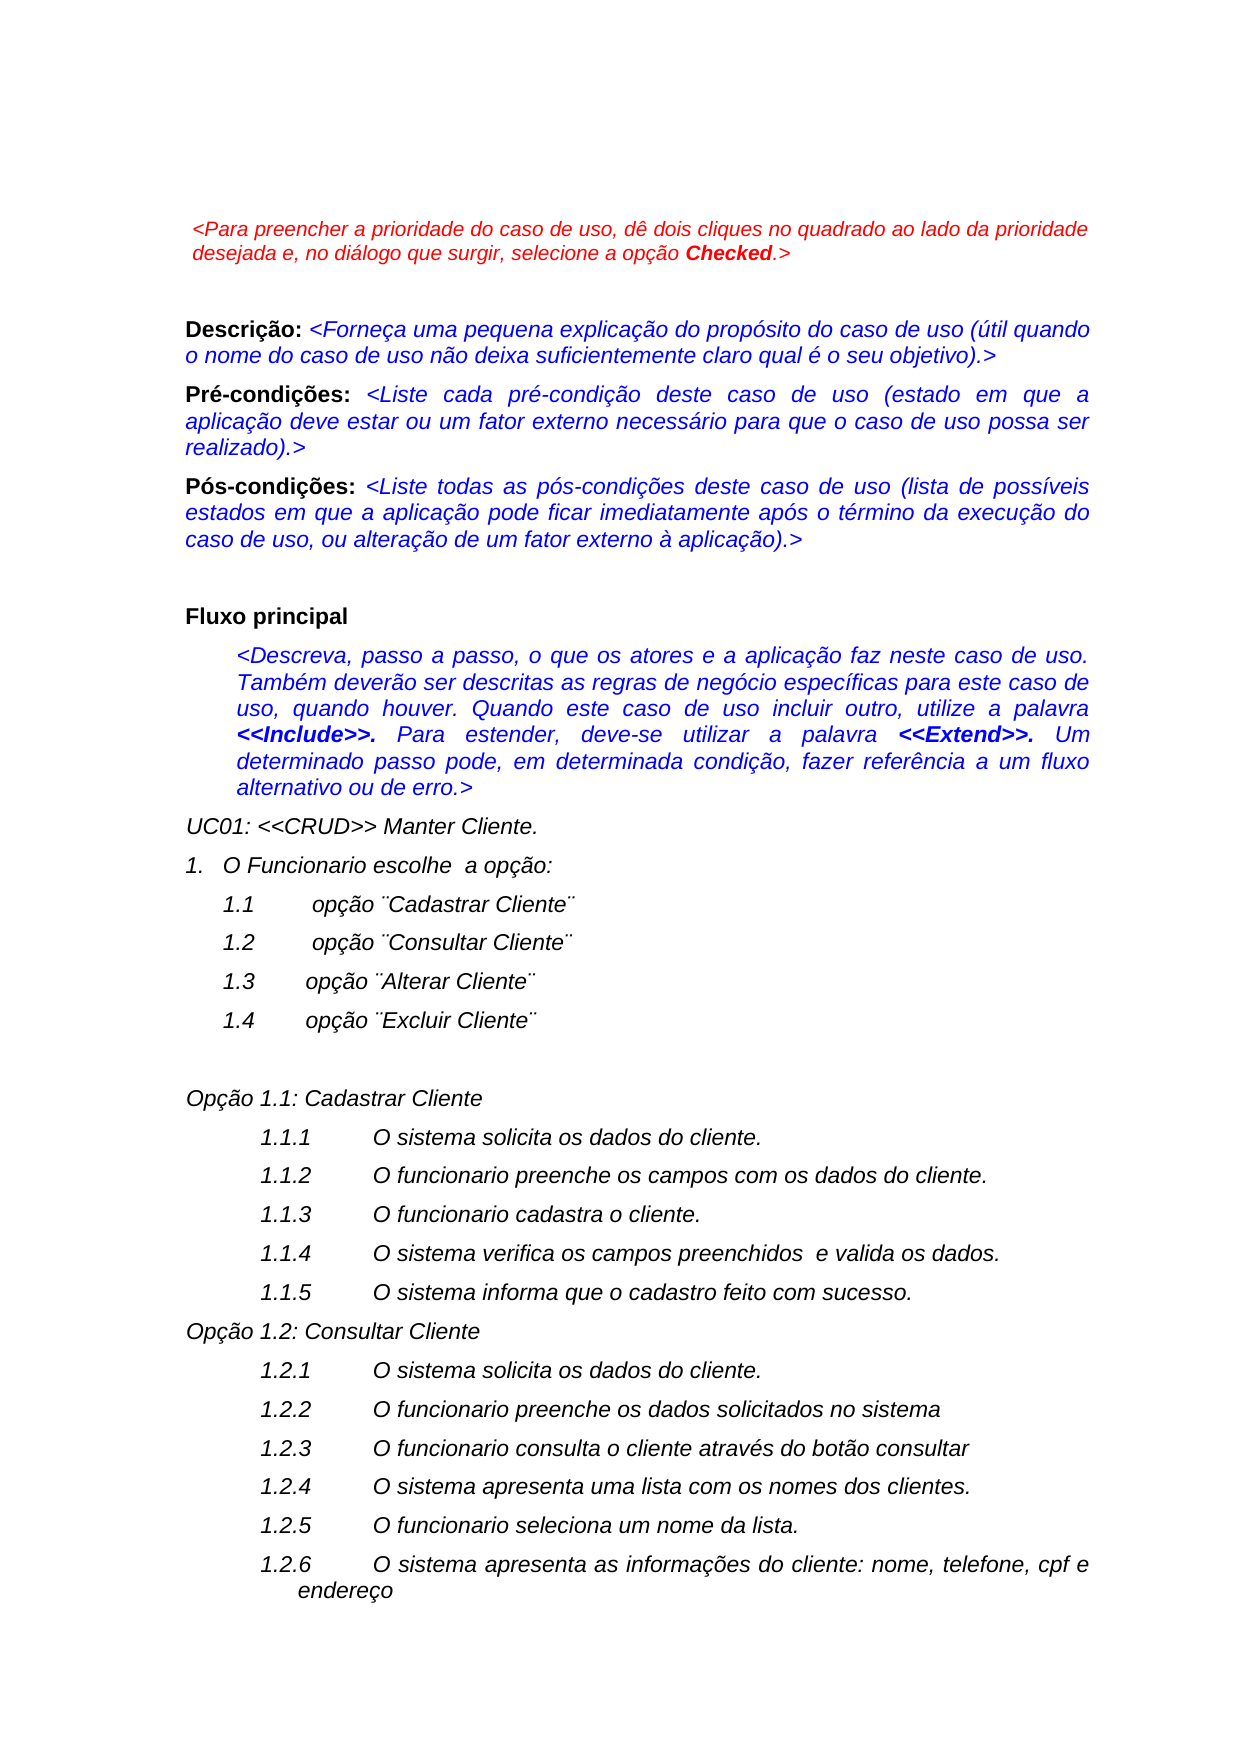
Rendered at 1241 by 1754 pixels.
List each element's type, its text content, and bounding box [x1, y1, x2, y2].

text Pré-condições: <Liste cada pré-condição deste caso de uso (estado em que a aplicação deve estar ou um fator externo necessário para que o caso de uso possa ser realizado).> [185, 381, 1092, 460]
text <Descreva, passo a passo, o que os atores e a aplicação faz neste caso de uso. Também deverão ser descritas as regras de negócio específicas para este caso de uso, quando houver. Quando este caso de uso incluir outro, utilize a palavra <<Include>>. Para estender, deve-se utilizar a palavra <<Extend>>. Um determinado passo pode, em determinada condição, fazer referência a um fluxo alternativo ou de erro.> [236, 642, 1092, 800]
text Pós-condições: <Liste todas as pós-condições deste caso de uso (lista de possíveis estados em que a aplicação pode ficar imediatamente após o término da execução do caso de uso, ou alteração de um fator externo à aplicação).> [185, 473, 1092, 552]
text Opção 1.2: Consultar Cliente [148, 1318, 1092, 1344]
list O funcionario preenche os campos com os dados do cliente. [260, 1162, 1092, 1189]
text Opção 1.1: Cadastrar Cliente [148, 1085, 1092, 1111]
text <Para preencher a prioridade do caso de uso, dê dois cliques no quadrado ao lado da prioridade desejada e, no diálogo que surgir, selecione a opção Checked.> [192, 217, 1092, 265]
list O funcionario cadastra o cliente. [260, 1201, 1092, 1228]
text Fluxo principal [185, 603, 1092, 630]
list O funcionario seleciona um nome da lista. [260, 1512, 1092, 1538]
list O sistema informa que o cadastro feito com sucesso. [260, 1279, 1092, 1305]
list O sistema solicita os dados do cliente. [260, 1124, 1092, 1150]
list 1.1 opção ¨Cadastrar Cliente¨ [185, 891, 1092, 917]
list O funcionario preenche os dados solicitados no sistema [260, 1396, 1092, 1422]
list O sistema solicita os dados do cliente. [260, 1357, 1092, 1383]
list O sistema verifica os campos preenchidos e valida os dados. [260, 1240, 1092, 1267]
list 1.4 opção ¨Excluir Cliente¨ [185, 1007, 1092, 1033]
list O sistema apresenta as informações do cliente: nome, telefone, cpf e endereço [260, 1551, 1092, 1604]
list O funcionario consulta o cliente através do botão consultar [260, 1434, 1092, 1461]
list O sistema apresenta uma lista com os nomes dos clientes. [260, 1473, 1092, 1500]
text UC01: <<CRUD>> Manter Cliente. [148, 813, 1092, 839]
text Descrição: <Forneça uma pequena explicação do propósito do caso de uso (útil quando o nome do caso de uso não deixa suficientemente claro qual é o seu objetivo).> [185, 316, 1092, 369]
list O Funcionario escolhe a opção: [185, 852, 1092, 878]
list 1.3 opção ¨Alterar Cliente¨ [185, 968, 1092, 994]
list 1.2 opção ¨Consultar Cliente¨ [185, 929, 1092, 956]
